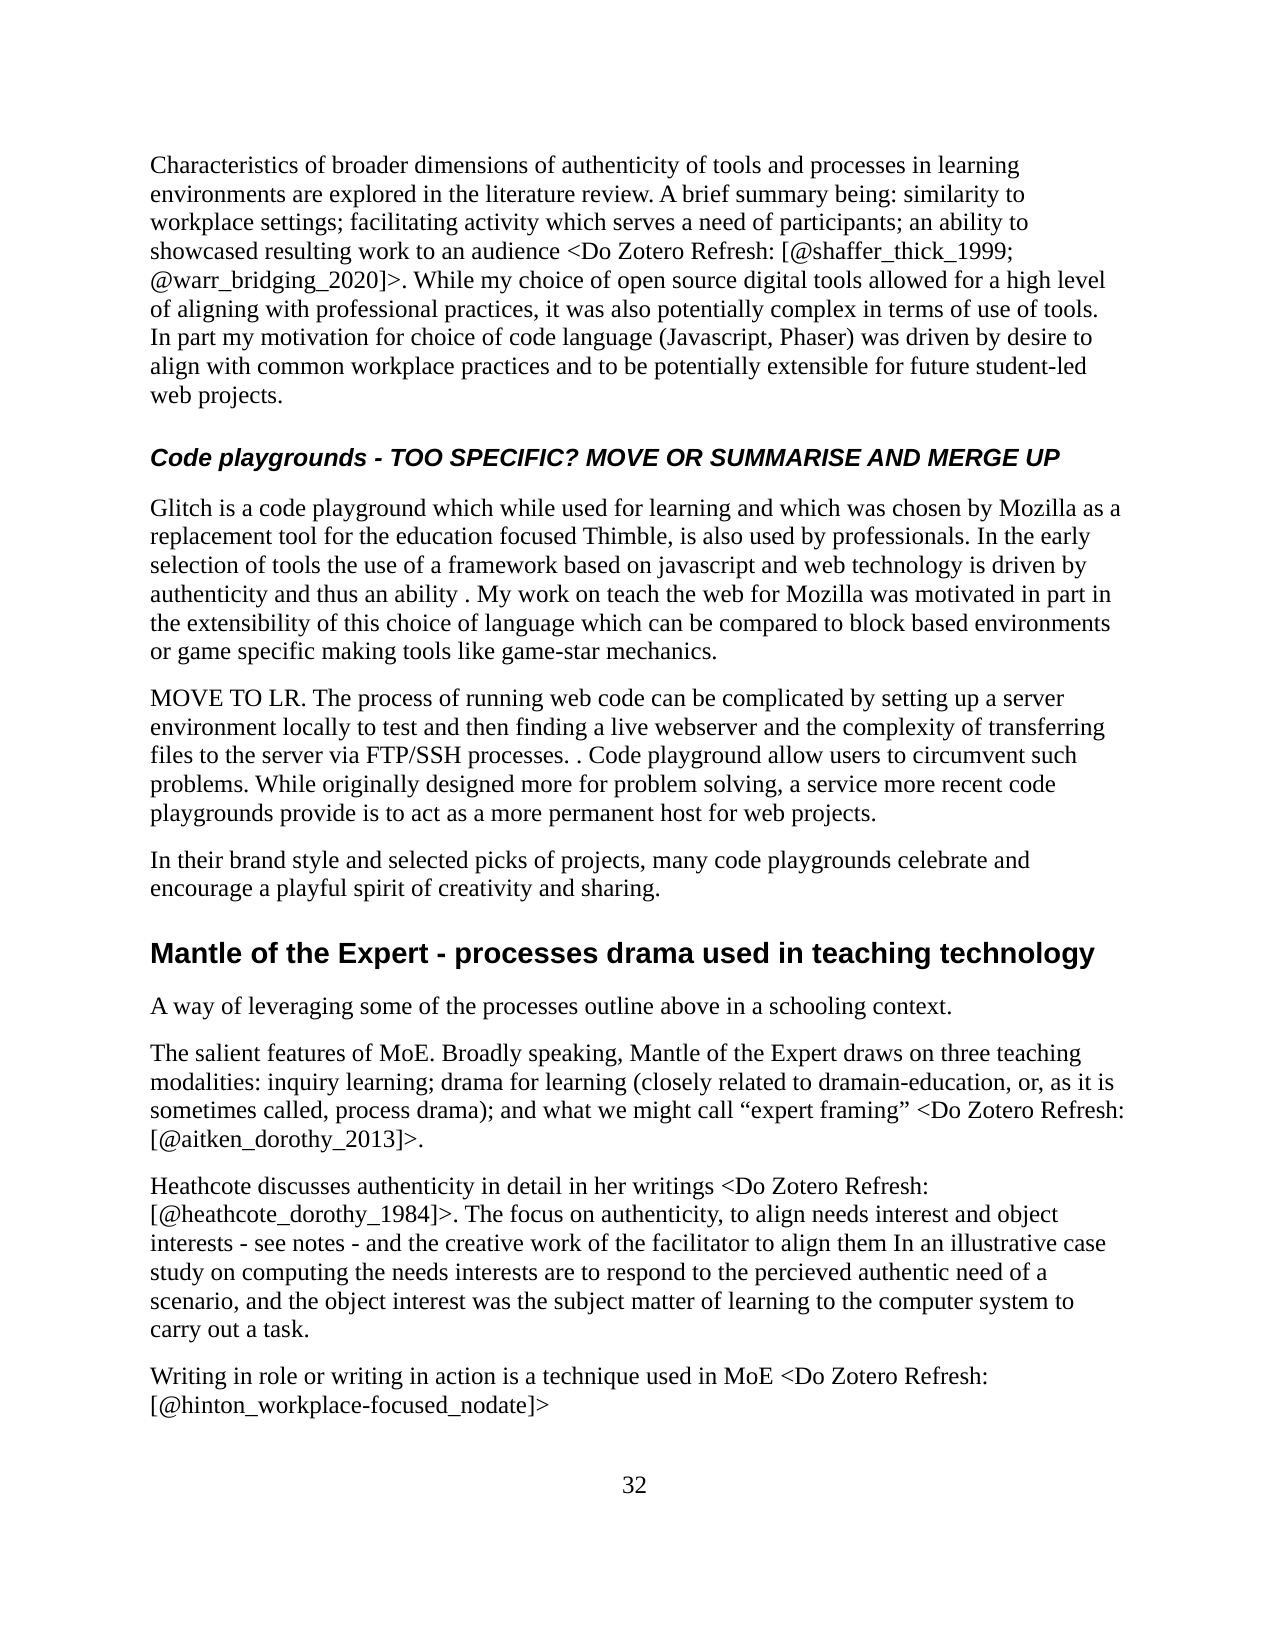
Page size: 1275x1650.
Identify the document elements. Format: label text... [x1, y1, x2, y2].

text The salient features of MoE. Broadly speaking, Mantle of the Expert draws on three teaching modalities: inquiry learning; drama for learning (closely related to dramain-education, or, as it is sometimes called, process drama); and what we might call “expert framing” <Do Zotero Refresh: [@aitken_dorothy_2013]>. [150, 1038, 1125, 1153]
text Glitch is a code playground which while used for learning and which was chosen by Mozilla as a replacement tool for the education focused Thimble, is also used by professionals. In the early selection of tools the use of a framework based on javascript and web technology is driven by authenticity and thus an ability . My work on teach the web for Mozilla was motivated in part in the extensibility of this choice of language which can be compared to block based environments or game specific making tools like game-star mechanics. [150, 493, 1125, 665]
text Characteristics of broader dimensions of authenticity of tools and processes in learning environments are explored in the literature review. A brief summary being: similarity to workplace settings; facilitating activity which serves a need of participants; an ability to showcased resulting work to an audience <Do Zotero Refresh: [@shaffer_thick_1999; @warr_bridging_2020]>. While my choice of open source digital tools allowed for a high level of aligning with professional practices, it was also potentially complex in terms of use of tools. In part my motivation for choice of code language (Javascript, Phaser) was driven by desire to align with common workplace practices and to be potentially extensible for future student-led web projects. [150, 150, 1125, 409]
text A way of leveraging some of the processes outline above in a schooling context. [150, 991, 1125, 1020]
text Writing in role or writing in action is a technique used in MoE <Do Zotero Refresh: [@hinton_workplace-focused_nodate]> [150, 1361, 1125, 1419]
subtitle Code playgrounds - TOO SPECIFIC? MOVE OR SUMMARISE AND MERGE UP [150, 443, 1125, 471]
text Heathcote discusses authenticity in detail in her writings <Do Zotero Refresh: [@heathcote_dorothy_1984]>. The focus on authenticity, to align needs interest and object interests - see notes - and the creative work of the facilitator to align them In an illustrative case study on computing the needs interests are to respond to the percieved authentic need of a scenario, and the object interest was the subject matter of learning to the computer system to carry out a task. [150, 1171, 1125, 1343]
subtitle Mantle of the Expert - processes drama used in teaching technology [150, 936, 1125, 970]
text MOVE TO LR. The process of running web code can be complicated by setting up a server environment locally to test and then finding a live webserver and the complexity of transferring files to the server via FTP/SSH processes. . Code playground allow users to circumvent such problems. While originally designed more for problem solving, a service more recent code playgrounds provide is to act as a more permanent host for web projects. [150, 683, 1125, 827]
text In their brand style and selected picks of projects, many code playgrounds celebrate and encourage a playful spirit of creativity and sharing. [150, 845, 1125, 902]
